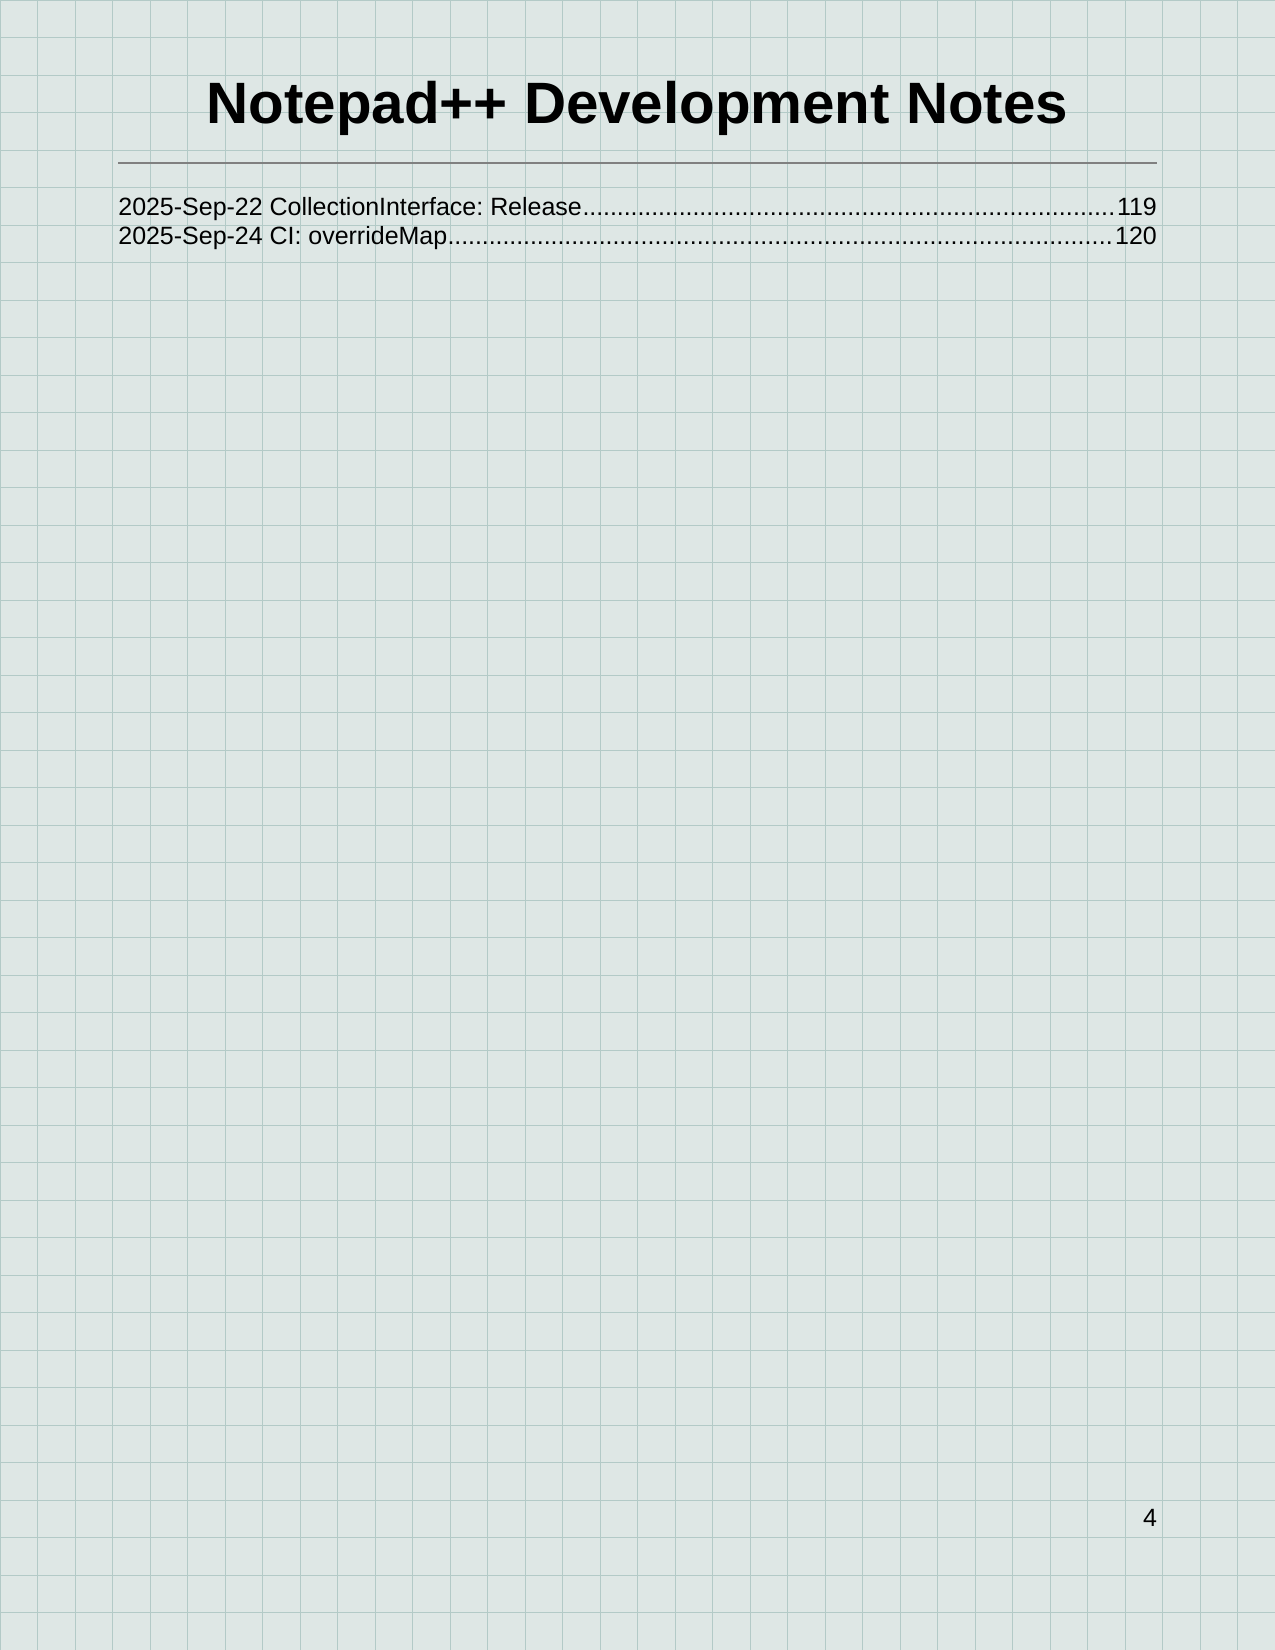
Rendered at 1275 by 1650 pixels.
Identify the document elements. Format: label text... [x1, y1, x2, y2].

text 2025-Sep-24 CI: overrideMap 120 [118, 221, 1157, 250]
text 2025-Sep-22 CollectionInterface: Release 119 [118, 192, 1157, 221]
